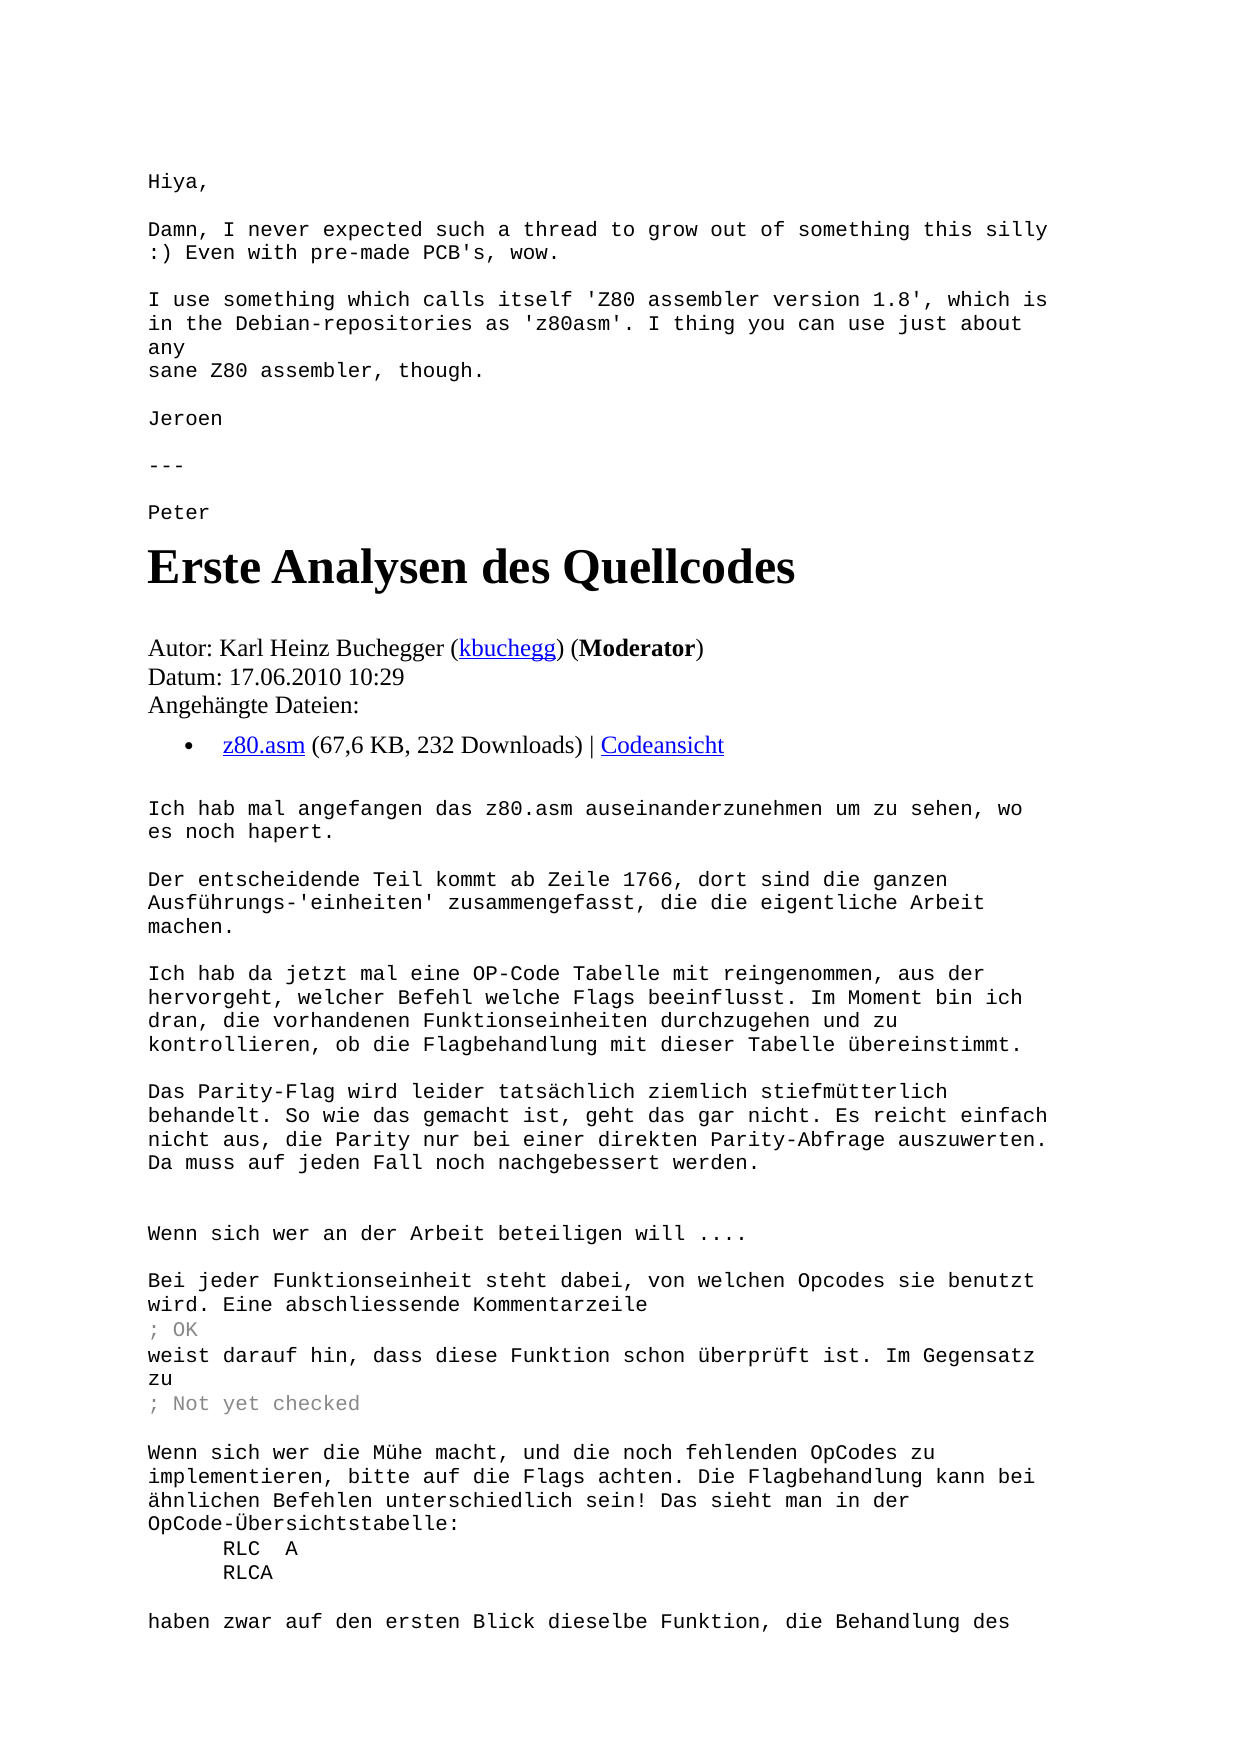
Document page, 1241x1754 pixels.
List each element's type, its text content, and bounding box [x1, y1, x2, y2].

text in the Debian-repositories as 'z80asm'. I thing you can use just about [148, 313, 1093, 337]
text Datum: 17.06.2010 10:29 [148, 662, 1093, 691]
text Bei jeder Funktionseinheit steht dabei, von welchen Opcodes sie benutzt [148, 1271, 1093, 1294]
text zu [148, 1368, 1093, 1392]
subtitle Erste Analysen des Quellcodes [148, 536, 1093, 594]
text OpCode-Übersichtstabelle: [148, 1513, 1093, 1537]
text es noch hapert. [148, 821, 1093, 845]
text nicht aus, die Parity nur bei einer direkten Parity-Abfrage auszuwerten. [148, 1129, 1093, 1152]
text Da muss auf jeden Fall noch nachgebessert werden. [148, 1152, 1093, 1176]
text Angehängte Dateien: [148, 691, 1093, 719]
text hervorgeht, welcher Befehl welche Flags beeinflusst. Im Moment bin ich [148, 987, 1093, 1010]
table_header ; Not yet checked [146, 1392, 368, 1419]
text kontrollieren, ob die Flagbehandlung mit dieser Tabelle übereinstimmt. [148, 1034, 1093, 1058]
text ähnlichen Befehlen unterschiedlich sein! Das sieht man in der [148, 1489, 1093, 1513]
text Hiya, [148, 171, 1093, 195]
text weist darauf hin, dass diese Funktion schon überprüft ist. Im Gegensatz [148, 1344, 1093, 1368]
text I use something which calls itself 'Z80 assembler version 1.8', which is [148, 289, 1093, 313]
text behandelt. So wie das gemacht ist, geht das gar nicht. Es reicht einfach [148, 1105, 1093, 1129]
text --- [148, 455, 1093, 479]
text Wenn sich wer an der Arbeit beteiligen will .... [148, 1223, 1093, 1247]
text machen. [148, 916, 1093, 939]
text any [148, 337, 1093, 360]
text implementieren, bitte auf die Flags achten. Die Flagbehandlung kann bei [148, 1466, 1093, 1489]
text Ausführungs-'einheiten' zusammengefasst, die die eigentliche Arbeit [148, 892, 1093, 916]
text Jeroen [148, 408, 1093, 431]
list z80.asm (67,6 KB, 232 Downloads) | Codeansicht [185, 730, 1093, 758]
text Ich hab da jetzt mal eine OP-Code Tabelle mit reingenommen, aus der [148, 963, 1093, 987]
text Wenn sich wer die Mühe macht, und die noch fehlenden OpCodes zu [148, 1442, 1093, 1466]
text haben zwar auf den ersten Blick dieselbe Funktion, die Behandlung des [148, 1611, 1093, 1634]
text Das Parity-Flag wird leider tatsächlich ziemlich stiefmütterlich [148, 1081, 1093, 1105]
text Damn, I never expected such a thread to grow out of something this silly [148, 218, 1093, 242]
text dran, die vorhandenen Funktionseinheiten durchzugehen und zu [148, 1010, 1093, 1034]
text Peter [148, 502, 1093, 526]
text sane Z80 assembler, though. [148, 360, 1093, 384]
text :) Even with pre-made PCB's, wow. [148, 242, 1093, 266]
text Ich hab mal angefangen das z80.asm auseinanderzunehmen um zu sehen, wo [148, 798, 1093, 821]
table_header ; OK [146, 1318, 206, 1344]
text Autor: Karl Heinz Buchegger (kbuchegg) (Moderator) [148, 633, 1093, 662]
text Der entscheidende Teil kommt ab Zeile 1766, dort sind die ganzen [148, 868, 1093, 892]
text wird. Eine abschliessende Kommentarzeile [148, 1294, 1093, 1318]
table_header RLC A RLCA [146, 1537, 306, 1587]
